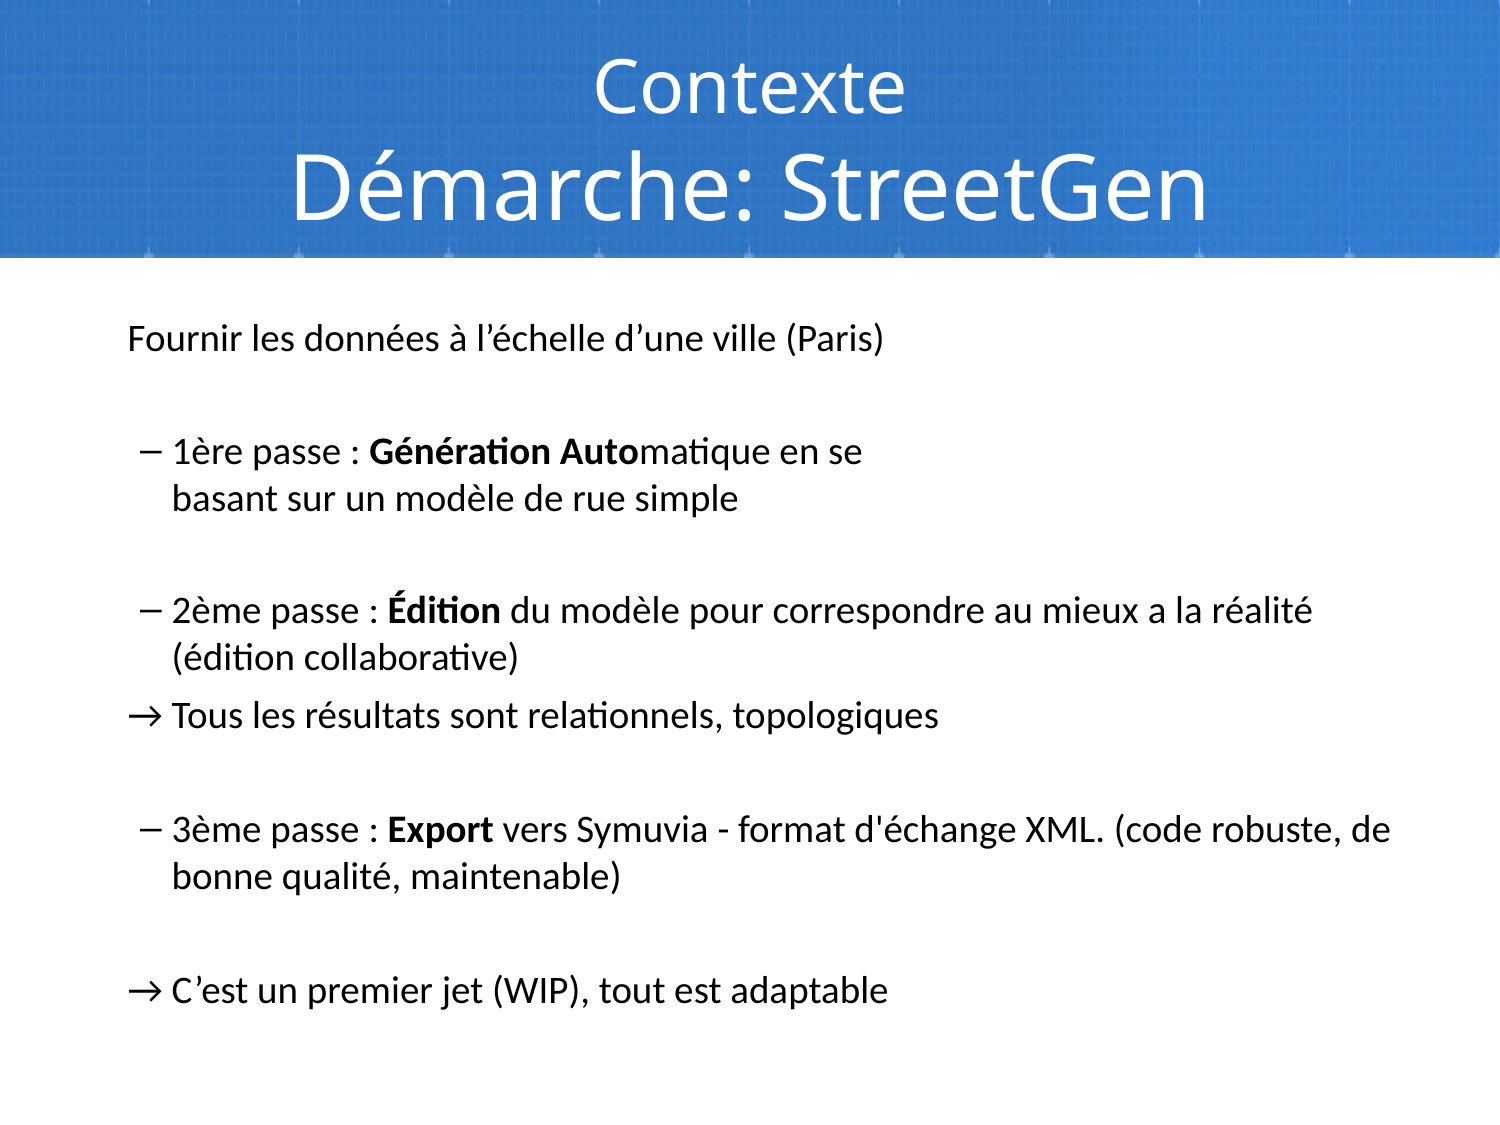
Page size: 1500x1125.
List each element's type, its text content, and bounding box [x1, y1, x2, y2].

list Fournir les données à l’échelle d’une ville (Paris) 1ère passe : Génération Automatique en se basant sur un modèle de rue simple 2ème passe : Édition du modèle pour correspondre au mieux a la réalité (édition collaborative) → Tous les résultats sont relationnels, topologiques 3ème passe : Export vers Symuvia - format d'échange XML. (code robuste, de bonne qualité, maintenable) → C’est un premier jet (WIP), tout est adaptable [75, 304, 1426, 1029]
title Contexte Démarche: StreetGen [35, 45, 1465, 233]
picture [0, 0, 1500, 258]
